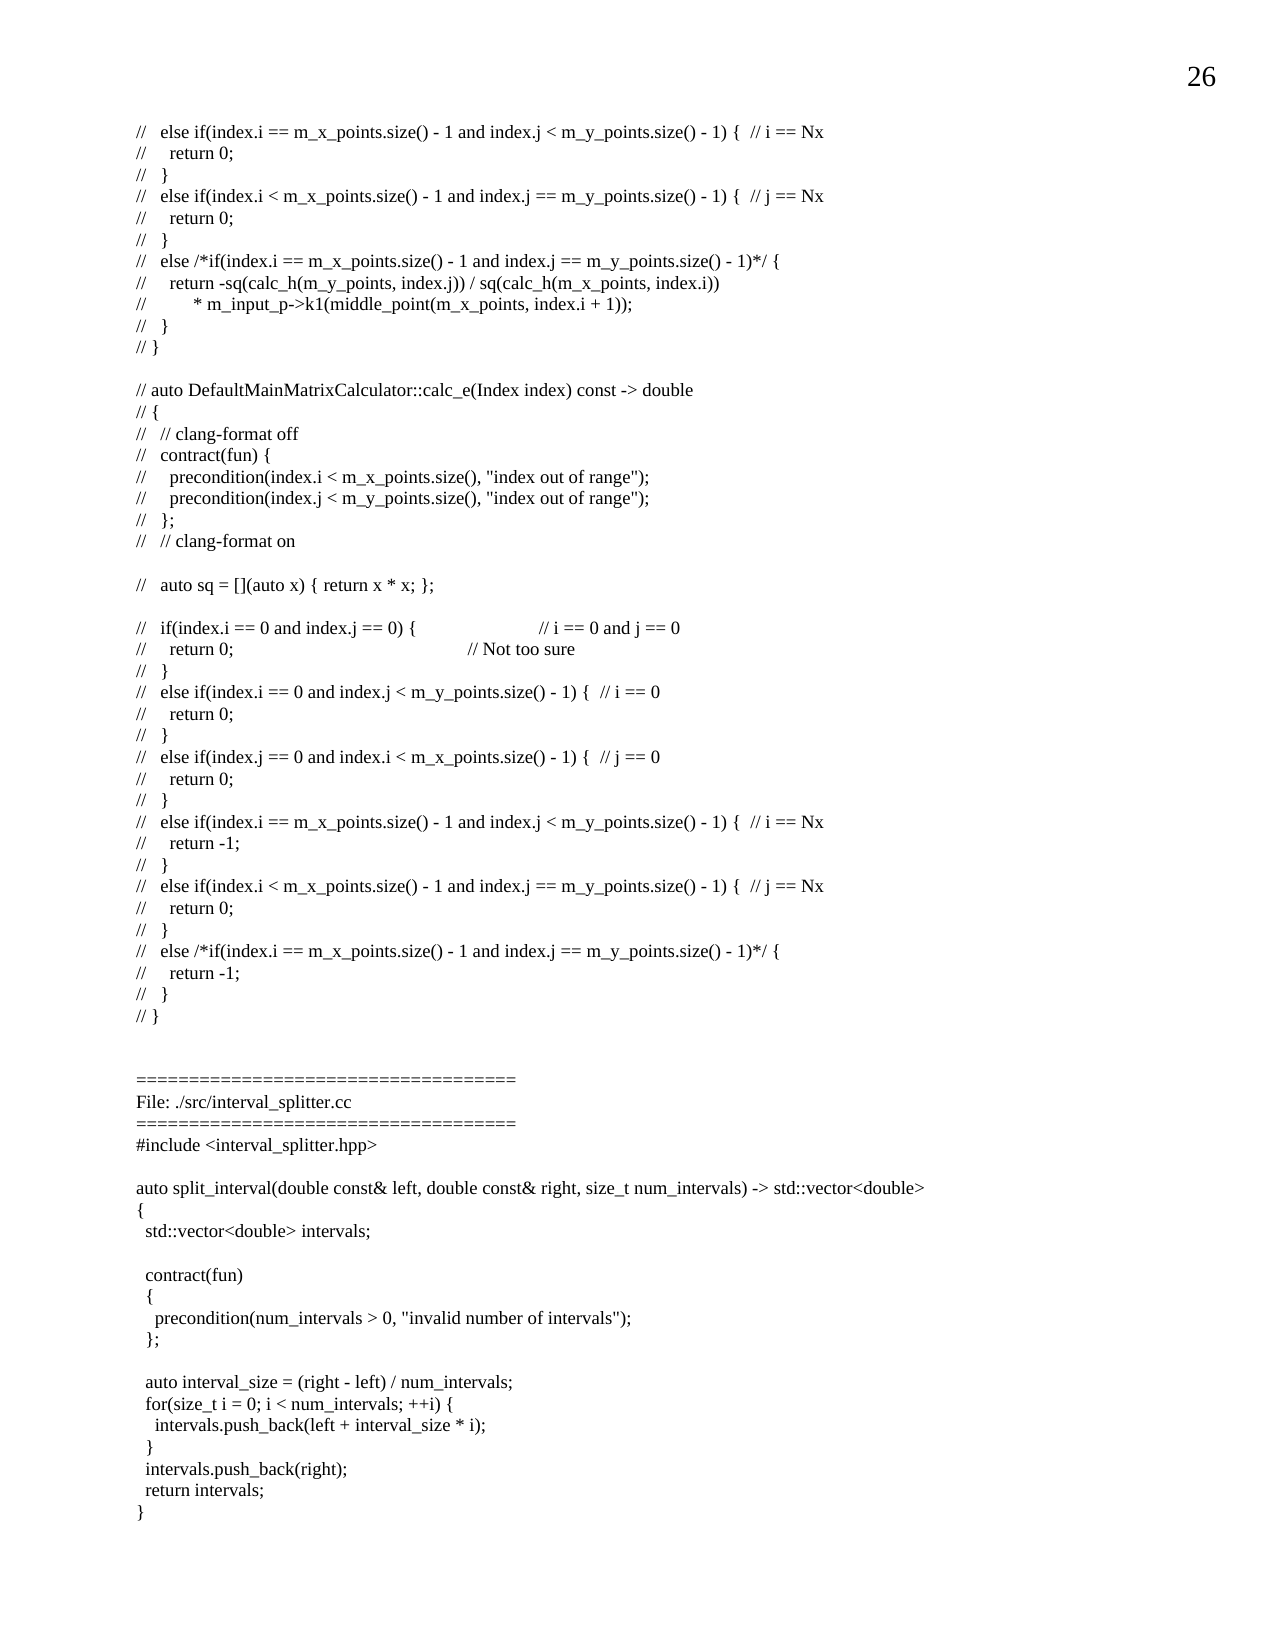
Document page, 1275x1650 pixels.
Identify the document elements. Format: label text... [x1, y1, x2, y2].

text #include <interval_splitter.hpp> [133, 1134, 1214, 1156]
text // { [133, 401, 1214, 422]
text // else if(index.j == 0 and index.i < m_x_points.size() - 1) { // j == 0 [133, 746, 1214, 767]
text // auto DefaultMainMatrixCalculator::calc_e(Index index) const -> double [133, 379, 1214, 401]
text // } [133, 336, 1214, 358]
text { [133, 1285, 1214, 1307]
text // return 0; // Not too sure [133, 638, 1214, 660]
text // return 0; [133, 207, 1214, 228]
text // } [133, 228, 1214, 250]
text // return 0; [133, 897, 1214, 918]
text File: ./src/interval_splitter.cc [133, 1091, 1214, 1112]
text // // clang-format on [133, 530, 1214, 552]
text // precondition(index.i < m_x_points.size(), "index out of range"); [133, 466, 1214, 487]
text // contract(fun) { [133, 444, 1214, 466]
text // * m_input_p->k1(middle_point(m_x_points, index.i + 1)); [133, 293, 1214, 315]
text // if(index.i == 0 and index.j == 0) { // i == 0 and j == 0 [133, 617, 1214, 638]
text auto interval_size = (right - left) / num_intervals; [133, 1371, 1214, 1393]
text ==================================== [133, 1069, 1214, 1091]
text // else if(index.i < m_x_points.size() - 1 and index.j == m_y_points.size() - 1) { // j == Nx [133, 185, 1214, 207]
text return intervals; [133, 1479, 1214, 1501]
text // return 0; [133, 767, 1214, 789]
text }; [133, 1328, 1214, 1350]
text std::vector<double> intervals; [133, 1220, 1214, 1242]
text // } [133, 164, 1214, 185]
text intervals.push_back(left + interval_size * i); [133, 1414, 1214, 1436]
text // return -1; [133, 962, 1214, 983]
text for(size_t i = 0; i < num_intervals; ++i) { [133, 1393, 1214, 1414]
text // }; [133, 509, 1214, 530]
text // return 0; [133, 142, 1214, 164]
text // } [133, 724, 1214, 746]
text // } [133, 789, 1214, 811]
text // return -1; [133, 832, 1214, 854]
text } [133, 1436, 1214, 1457]
text // else if(index.i < m_x_points.size() - 1 and index.j == m_y_points.size() - 1) { // j == Nx [133, 875, 1214, 897]
text // return -sq(calc_h(m_y_points, index.j)) / sq(calc_h(m_x_points, index.i)) [133, 272, 1214, 293]
text { [133, 1199, 1214, 1220]
text // precondition(index.j < m_y_points.size(), "index out of range"); [133, 487, 1214, 509]
text // auto sq = [](auto x) { return x * x; }; [133, 573, 1214, 595]
text // } [133, 918, 1214, 940]
text intervals.push_back(right); [133, 1457, 1214, 1479]
text // else if(index.i == m_x_points.size() - 1 and index.j < m_y_points.size() - 1) { // i == Nx [133, 121, 1214, 142]
text // } [133, 854, 1214, 875]
text precondition(num_intervals > 0, "invalid number of intervals"); [133, 1307, 1214, 1328]
text // // clang-format off [133, 422, 1214, 444]
text } [133, 1501, 1214, 1522]
text ==================================== [133, 1112, 1214, 1134]
text // else /*if(index.i == m_x_points.size() - 1 and index.j == m_y_points.size() - 1)*/ { [133, 940, 1214, 962]
text // } [133, 315, 1214, 336]
text auto split_interval(double const& left, double const& right, size_t num_intervals) -> std::vector<double> [133, 1177, 1214, 1199]
text // return 0; [133, 703, 1214, 724]
text // } [133, 1005, 1214, 1026]
text contract(fun) [133, 1263, 1214, 1285]
text // else if(index.i == 0 and index.j < m_y_points.size() - 1) { // i == 0 [133, 681, 1214, 703]
text // else /*if(index.i == m_x_points.size() - 1 and index.j == m_y_points.size() - 1)*/ { [133, 250, 1214, 272]
text // } [133, 983, 1214, 1005]
text // } [133, 660, 1214, 681]
text // else if(index.i == m_x_points.size() - 1 and index.j < m_y_points.size() - 1) { // i == Nx [133, 811, 1214, 832]
